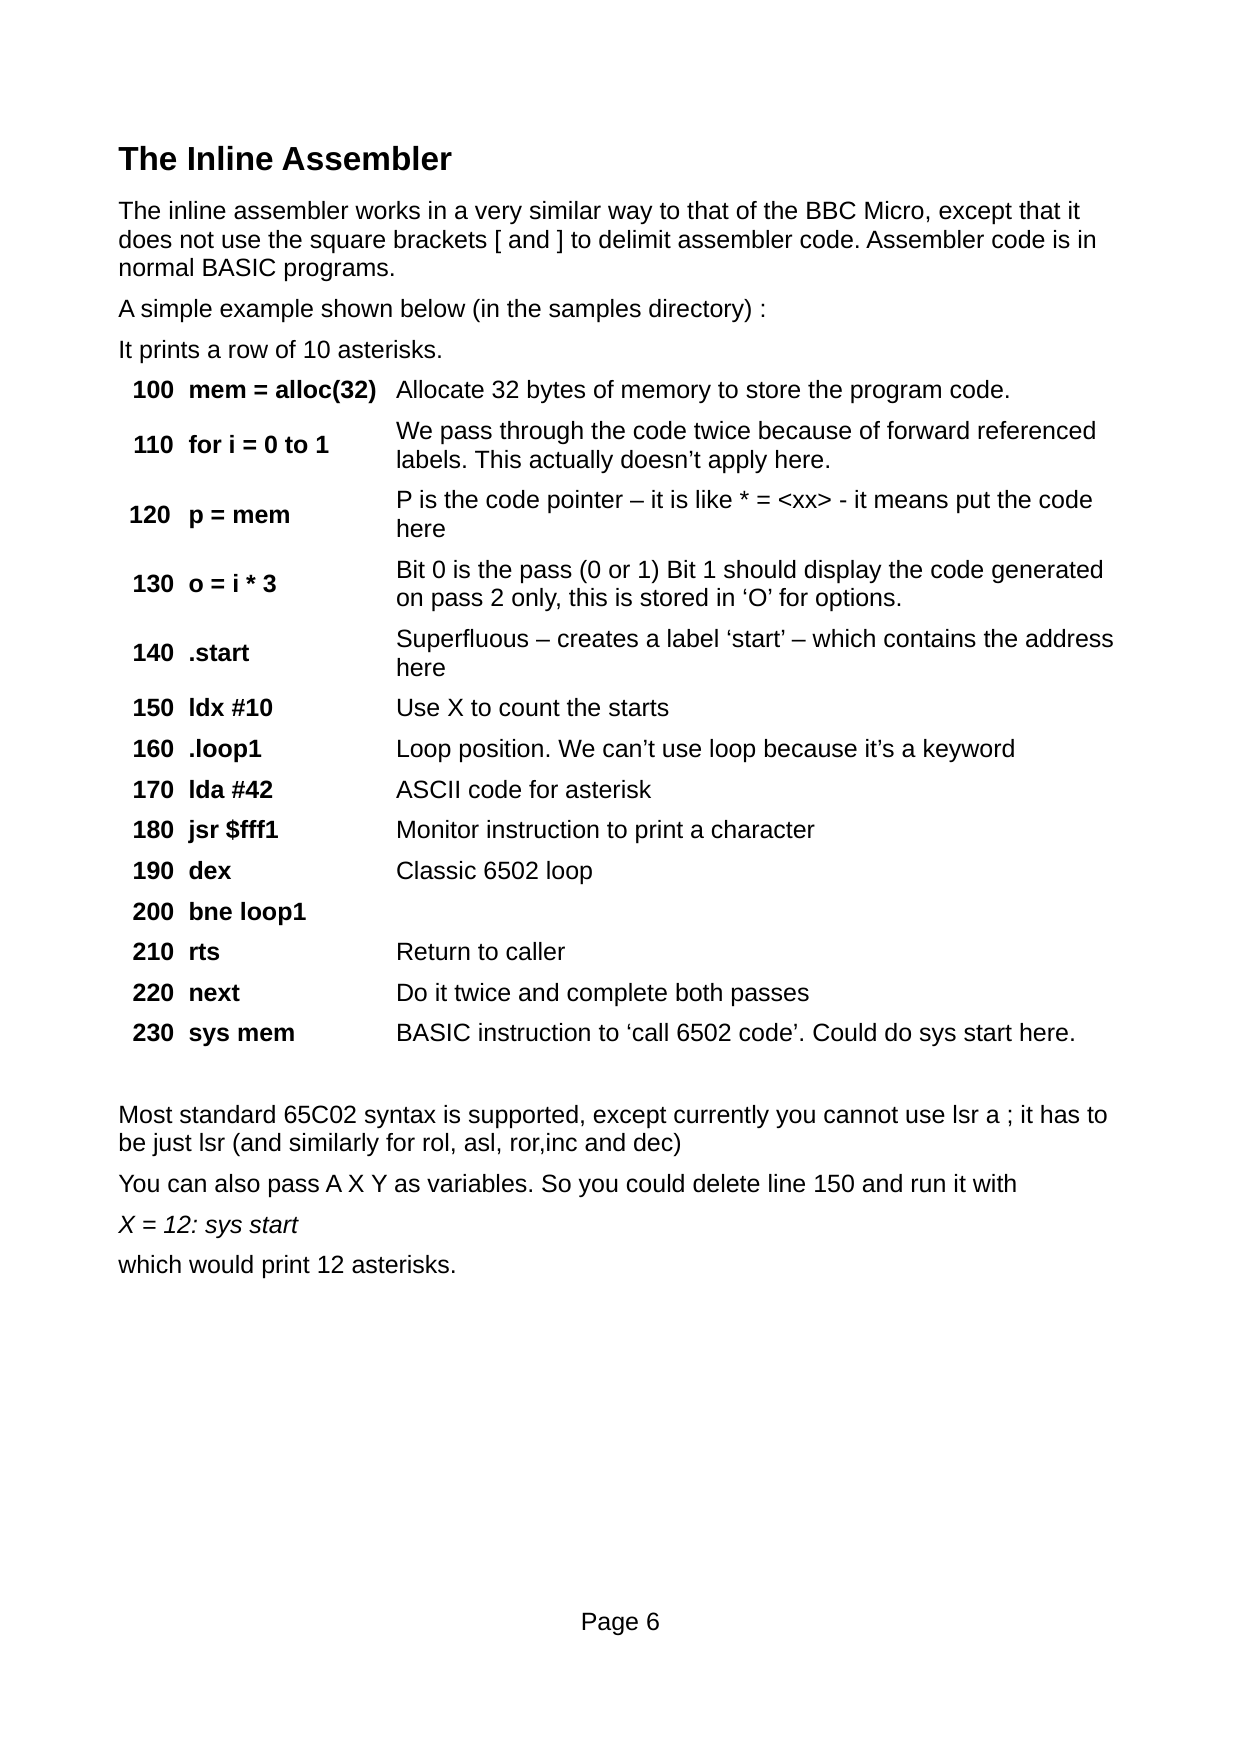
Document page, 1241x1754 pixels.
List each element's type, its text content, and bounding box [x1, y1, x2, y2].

table_cell [396, 891, 1122, 931]
table_cell 140 [118, 618, 188, 687]
table_cell Do it twice and complete both passes [396, 972, 1122, 1012]
table_cell 220 [118, 972, 188, 1012]
table_cell 160 [118, 728, 188, 769]
table_cell Superfluous – creates a label ‘start’ – which contains the address here [396, 618, 1122, 687]
table_cell Loop position. We can’t use loop because it’s a keyword [396, 728, 1122, 769]
table_cell 230 [118, 1013, 188, 1053]
table_cell 180 [118, 809, 188, 850]
table_cell P is the code pointer – it is like * = <xx> - it means put the code here [396, 479, 1122, 549]
text It prints a row of 10 asterisks. [118, 334, 1122, 363]
table_cell p = mem [188, 479, 396, 549]
table_cell Classic 6502 loop [396, 850, 1122, 891]
table_header 100 [118, 369, 188, 410]
table_header mem = alloc(32) [188, 369, 396, 410]
table_cell .loop1 [188, 728, 396, 769]
table_cell dex [188, 850, 396, 891]
table_cell jsr $fff1 [188, 809, 396, 850]
table_cell 190 [118, 850, 188, 891]
table_cell 110 [118, 410, 188, 479]
table_cell Monitor instruction to print a character [396, 809, 1122, 850]
table_cell rts [188, 931, 396, 972]
table_cell 130 [118, 549, 188, 618]
table_cell next [188, 972, 396, 1012]
text Most standard 65C02 syntax is supported, except currently you cannot use lsr a ; it has to be just lsr (and similarly for rol, asl, ror,inc and dec) [118, 1099, 1122, 1157]
table_cell .start [188, 618, 396, 687]
table_cell ASCII code for asterisk [396, 769, 1122, 809]
table_cell sys mem [188, 1013, 396, 1053]
table_cell lda #42 [188, 769, 396, 809]
table_cell 120 [118, 479, 188, 549]
table_cell Return to caller [396, 931, 1122, 972]
text A simple example shown below (in the samples directory) : [118, 294, 1122, 323]
table_cell 200 [118, 891, 188, 931]
table_cell We pass through the code twice because of forward referenced labels. This actually doesn’t apply here. [396, 410, 1122, 479]
subtitle The Inline Assembler [118, 139, 1122, 177]
text The inline assembler works in a very similar way to that of the BBC Micro, except that it does not use the square brackets [ and ] to delimit assembler code. Assembler code is in normal BASIC programs. [118, 196, 1122, 282]
table_cell ldx #10 [188, 688, 396, 728]
text You can also pass A X Y as variables. So you could delete line 150 and run it with [118, 1169, 1122, 1198]
table_cell o = i * 3 [188, 549, 396, 618]
table_cell 150 [118, 688, 188, 728]
table_cell Bit 0 is the pass (0 or 1) Bit 1 should display the code generated on pass 2 only, this is stored in ‘O’ for options. [396, 549, 1122, 618]
table_cell for i = 0 to 1 [188, 410, 396, 479]
text X = 12: sys start [118, 1209, 1122, 1238]
table_cell 170 [118, 769, 188, 809]
text which would print 12 asterisks. [118, 1250, 1122, 1279]
table_cell Use X to count the starts [396, 688, 1122, 728]
table_header Allocate 32 bytes of memory to store the program code. [396, 369, 1122, 410]
table_cell bne loop1 [188, 891, 396, 931]
table_cell 210 [118, 931, 188, 972]
table_cell BASIC instruction to ‘call 6502 code’. Could do sys start here. [396, 1013, 1122, 1053]
